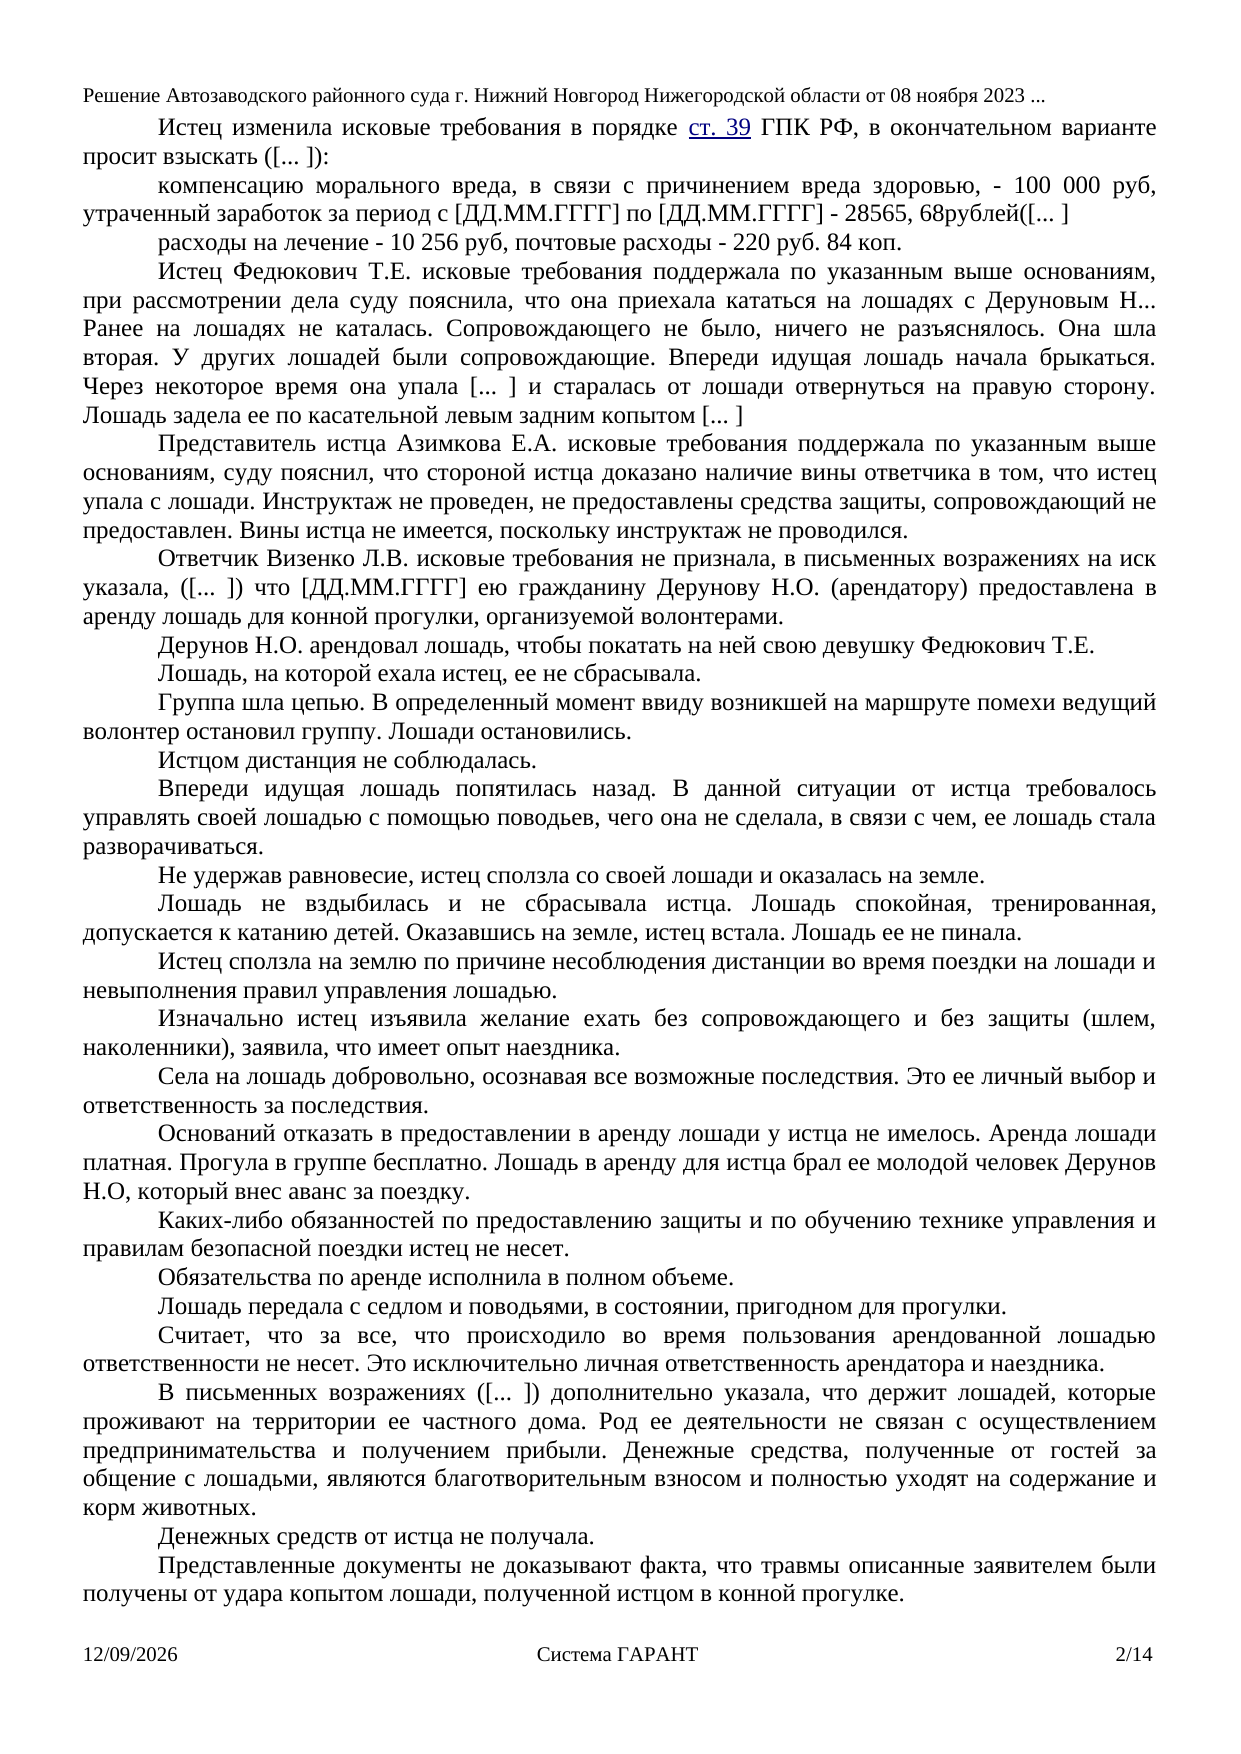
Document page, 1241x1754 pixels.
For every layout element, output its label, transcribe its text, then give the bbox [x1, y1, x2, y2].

text Впереди идущая лошадь попятилась назад. В данной ситуации от истца требовалось управлять своей лошадью с помощью поводьев, чего она не сделала, в связи с чем, ее лошадь стала разворачиваться. [83, 773, 1157, 860]
text Истцом дистанция не соблюдалась. [83, 745, 1157, 773]
text Изначально истец изъявила желание ехать без сопровождающего и без защиты (шлем, наколенники), заявила, что имеет опыт наездника. [83, 1003, 1157, 1061]
text В письменных возражениях ([... ]) дополнительно указала, что держит лошадей, которые проживают на территории ее частного дома. Род ее деятельности не связан с осуществлением предпринимательства и получением прибыли. Денежные средства, полученные от гостей за общение с лошадьми, являются благотворительным взносом и полностью уходят на содержание и корм животных. [83, 1377, 1157, 1521]
text Истец изменила исковые требования в порядке ст. 39 ГПК РФ, в окончательном варианте просит взыскать ([... ]): [83, 112, 1157, 170]
text Каких-либо обязанностей по предоставлению защиты и по обучению технике управления и правилам безопасной поездки истец не несет. [83, 1205, 1157, 1262]
text Представленные документы не доказывают факта, что травмы описанные заявителем были получены от удара копытом лошади, полученной истцом в конной прогулке. [83, 1550, 1157, 1607]
text расходы на лечение - 10 256 руб, почтовые расходы - 220 руб. 84 коп. [83, 227, 1157, 256]
text компенсацию морального вреда, в связи с причинением вреда здоровью, - 100 000 руб, утраченный заработок за период с [ДД.ММ.ГГГГ] по [ДД.ММ.ГГГГ] - 28565, 68рублей([... ] [83, 170, 1157, 227]
text Ответчик Визенко Л.В. исковые требования не признала, в письменных возражениях на иск указала, ([... ]) что [ДД.ММ.ГГГГ] ею гражданину Дерунову Н.О. (арендатору) предоставлена в аренду лошадь для конной прогулки, организуемой волонтерами. [83, 543, 1157, 630]
text Лошадь не вздыбилась и не сбрасывала истца. Лошадь спокойная, тренированная, допускается к катанию детей. Оказавшись на земле, истец встала. Лошадь ее не пинала. [83, 888, 1157, 946]
text Лошадь, на которой ехала истец, ее не сбрасывала. [83, 658, 1157, 687]
text Истец Федюкович Т.Е. исковые требования поддержала по указанным выше основаниям, при рассмотрении дела суду пояснила, что она приехала кататься на лошадях с Деруновым Н... Ранее на лошадях не каталась. Сопровождающего не было, ничего не разъяснялось. Она шла вторая. У других лошадей были сопровождающие. Впереди идущая лошадь начала брыкаться. Через некоторое время она упала [... ] и старалась от лошади отвернуться на правую сторону. Лошадь задела ее по касательной левым задним копытом [... ] [83, 256, 1157, 428]
text Лошадь передала с седлом и поводьями, в состоянии, пригодном для прогулки. [83, 1291, 1157, 1320]
text Села на лошадь добровольно, осознавая все возможные последствия. Это ее личный выбор и ответственность за последствия. [83, 1061, 1157, 1118]
text Группа шла цепью. В определенный момент ввиду возникшей на маршруте помехи ведущий волонтер остановил группу. Лошади остановились. [83, 687, 1157, 745]
text Обязательства по аренде исполнила в полном объеме. [83, 1262, 1157, 1291]
text Представитель истца Азимкова Е.А. исковые требования поддержала по указанным выше основаниям, суду пояснил, что стороной истца доказано наличие вины ответчика в том, что истец упала с лошади. Инструктаж не проведен, не предоставлены средства защиты, сопровождающий не предоставлен. Вины истца не имеется, поскольку инструктаж не проводился. [83, 428, 1157, 543]
text Оснований отказать в предоставлении в аренду лошади у истца не имелось. Аренда лошади платная. Прогула в группе бесплатно. Лошадь в аренду для истца брал ее молодой человек Дерунов Н.О, который внес аванс за поездку. [83, 1118, 1157, 1205]
text Денежных средств от истца не получала. [83, 1521, 1157, 1550]
text Считает, что за все, что происходило во время пользования арендованной лошадью ответственности не несет. Это исключительно личная ответственность арендатора и наездника. [83, 1320, 1157, 1377]
text Не удержав равновесие, истец сползла со своей лошади и оказалась на земле. [83, 860, 1157, 888]
text Дерунов Н.О. арендовал лошадь, чтобы покатать на ней свою девушку Федюкович Т.Е. [83, 630, 1157, 658]
text Истец сползла на землю по причине несоблюдения дистанции во время поездки на лошади и невыполнения правил управления лошадью. [83, 946, 1157, 1003]
